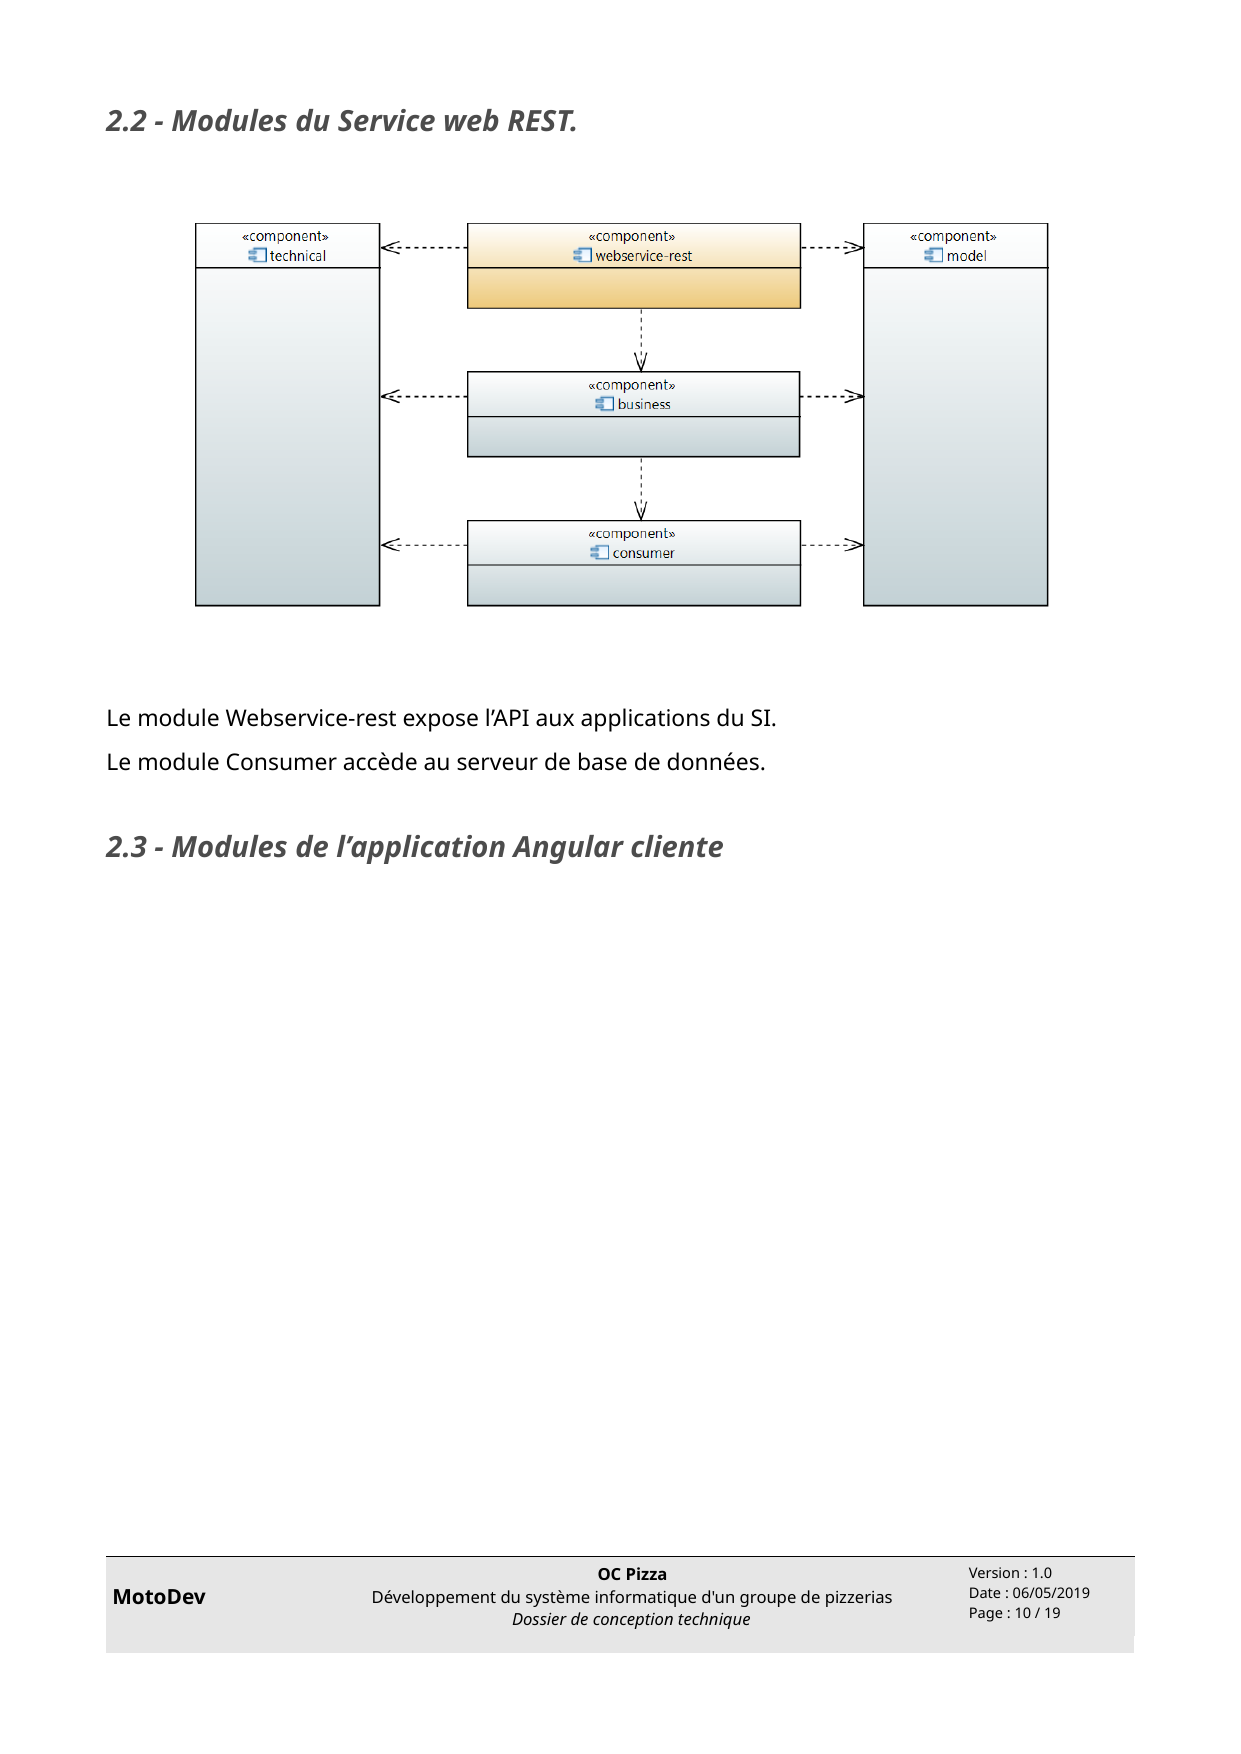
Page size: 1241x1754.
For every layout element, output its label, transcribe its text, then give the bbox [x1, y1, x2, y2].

text Le module Consumer accède au serveur de base de données. [106, 745, 1134, 777]
subtitle Modules de l’application Angular cliente [106, 826, 1134, 866]
subtitle Modules du Service web REST. [106, 100, 1134, 140]
text Le module Webservice-rest expose l’API aux applications du SI. [106, 702, 1134, 733]
picture [123, 152, 1117, 650]
